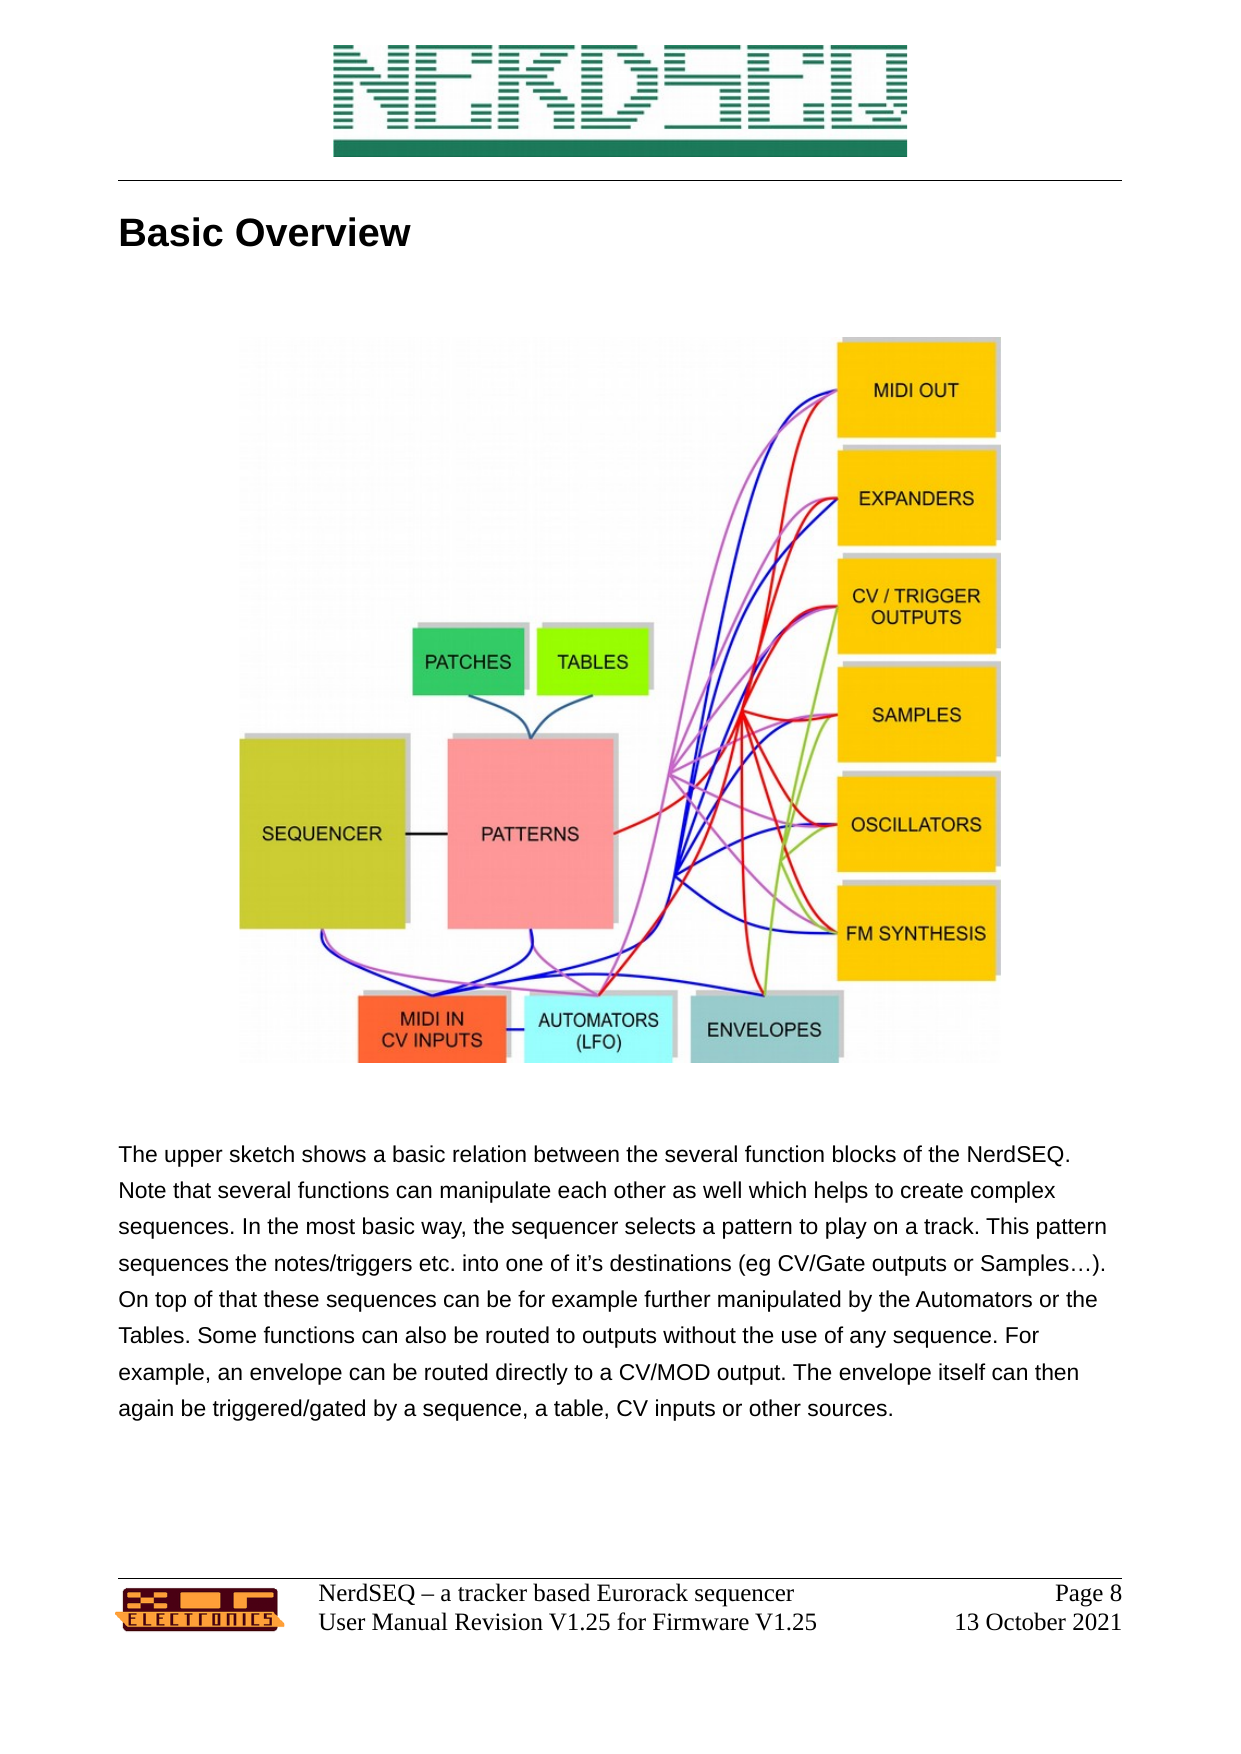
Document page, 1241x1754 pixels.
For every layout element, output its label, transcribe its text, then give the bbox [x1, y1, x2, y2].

text On top of that these sequences can be for example further manipulated by the Automators or the Tables. Some functions can also be routed to outputs without the use of any sequence. For example, an envelope can be routed directly to a CV/MOD output. The envelope itself can then again be triggered/gated by a sequence, a table, CV inputs or other sources. [118, 1286, 1122, 1421]
text The upper sketch shows a basic relation between the several function blocks of the NerdSEQ. [118, 1141, 1122, 1167]
picture [333, 45, 908, 157]
subtitle Basic Overview [118, 209, 1122, 255]
picture [115, 1584, 285, 1634]
picture [239, 337, 1001, 1063]
text Note that several functions can manipulate each other as well which helps to create complex sequences. In the most basic way, the sequencer selects a pattern to play on a track. This pattern sequences the notes/triggers etc. into one of it’s destinations (eg CV/Gate outputs or Samples…). [118, 1177, 1122, 1276]
